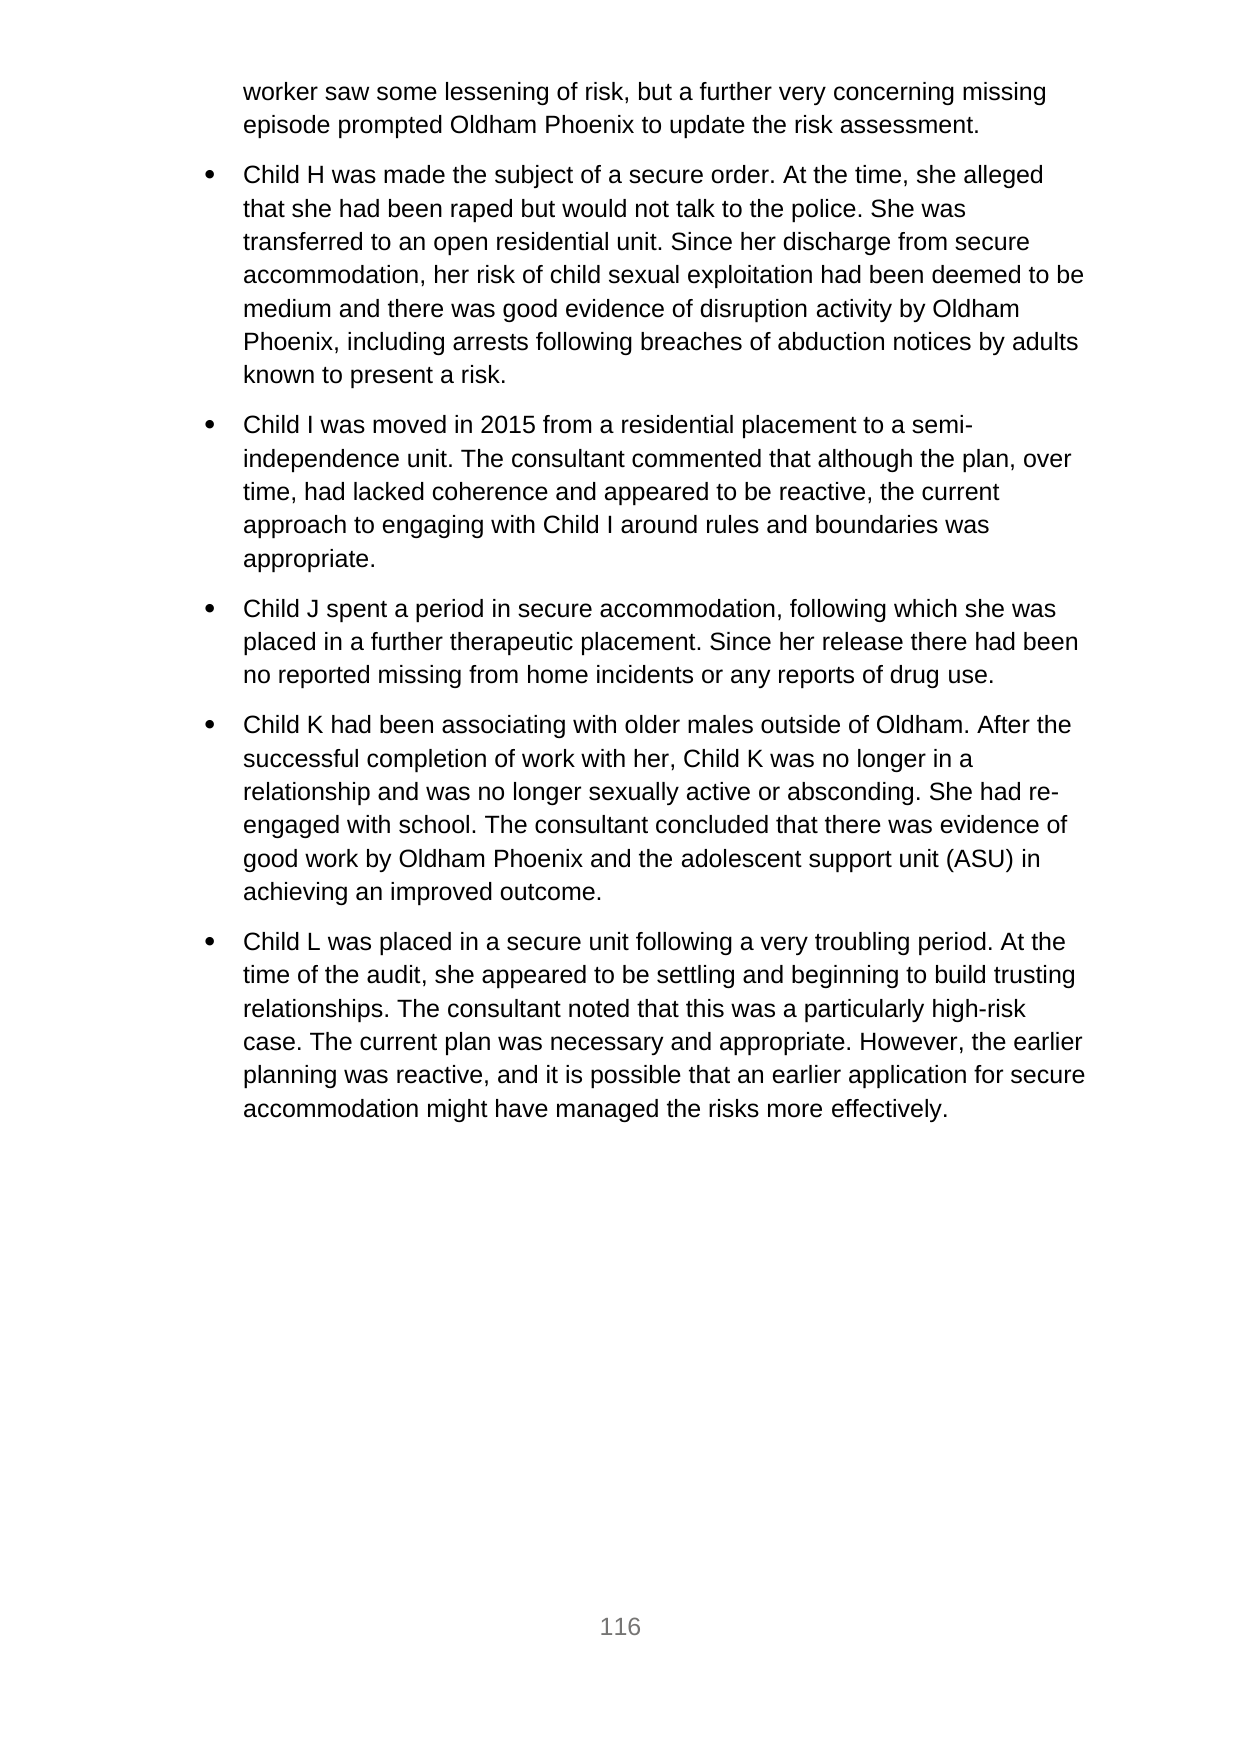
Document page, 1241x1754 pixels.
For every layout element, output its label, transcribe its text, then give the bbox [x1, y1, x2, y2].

list Child H was made the subject of a secure order. At the time, she alleged that she had been raped but would not talk to the police. She was transferred to an open residential unit. Since her discharge from secure accommodation, her risk of child sexual exploitation had been deemed to be medium and there was good evidence of disruption activity by Oldham Phoenix, including arrests following breaches of abduction notices by adults known to present a risk. [205, 157, 1090, 391]
list worker saw some lessening of risk, but a further very concerning missing episode prompted Oldham Phoenix to update the risk assessment. [205, 74, 1090, 141]
list Child K had been associating with older males outside of Oldham. After the successful completion of work with her, Child K was no longer in a relationship and was no longer sexually active or absconding. She had re-engaged with school. The consultant concluded that there was evidence of good work by Oldham Phoenix and the adolescent support unit (ASU) in achieving an improved outcome. [205, 707, 1090, 907]
list Child J spent a period in secure accommodation, following which she was placed in a further therapeutic placement. Since her release there had been no reported missing from home incidents or any reports of drug use. [205, 591, 1090, 691]
list Child L was placed in a secure unit following a very troubling period. At the time of the audit, she appeared to be settling and beginning to build trusting relationships. The consultant noted that this was a particularly high-risk case. The current plan was necessary and appropriate. However, the earlier planning was reactive, and it is possible that an earlier application for secure accommodation might have managed the risks more effectively. [205, 924, 1090, 1124]
list Child I was moved in 2015 from a residential placement to a semi-independence unit. The consultant commented that although the plan, over time, had lacked coherence and appeared to be reactive, the current approach to engaging with Child I around rules and boundaries was appropriate. [205, 407, 1090, 574]
